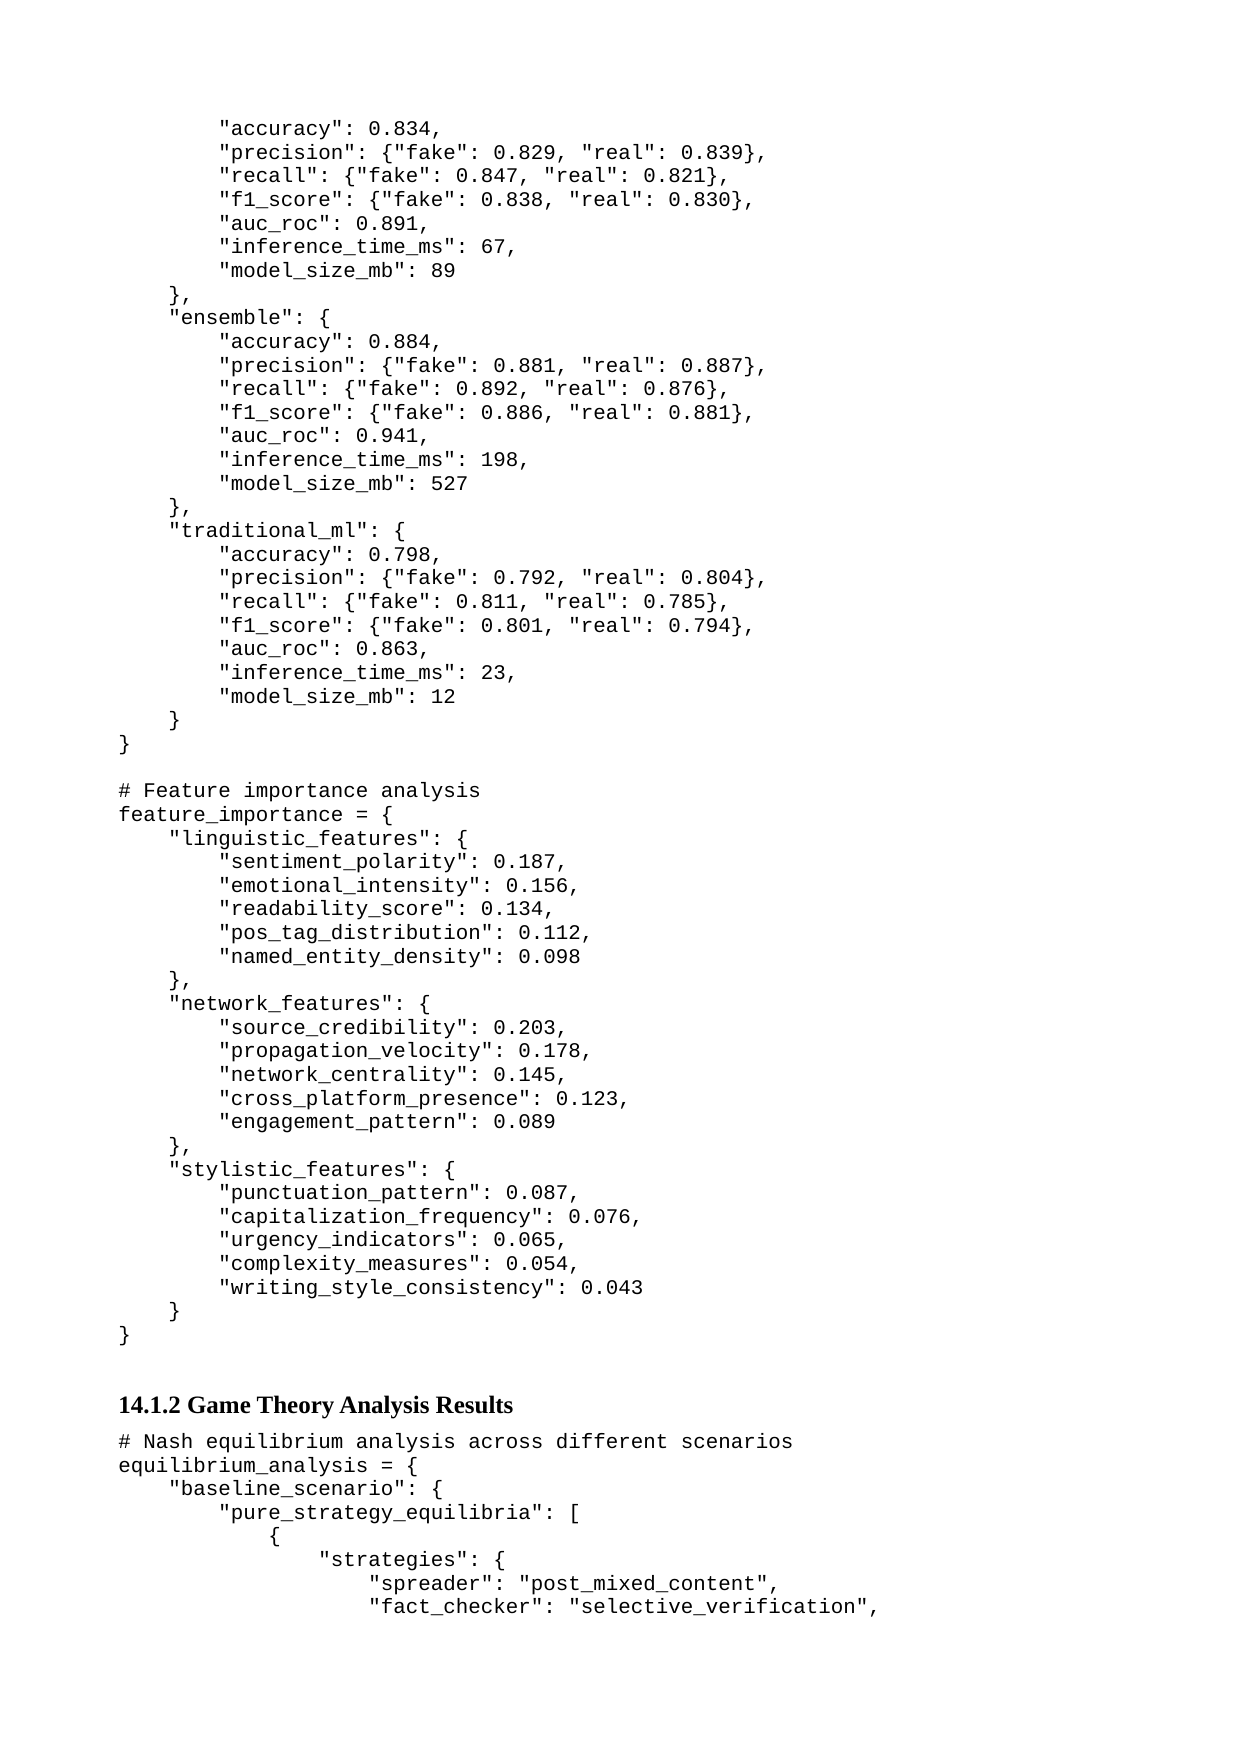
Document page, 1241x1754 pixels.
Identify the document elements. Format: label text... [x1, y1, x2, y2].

text { [118, 1526, 1122, 1549]
text feature_importance = { [118, 804, 1122, 827]
text "model_size_mb": 527 [118, 473, 1122, 496]
text }, [118, 1135, 1122, 1158]
text } [118, 709, 1122, 733]
text "accuracy": 0.798, [118, 544, 1122, 567]
text "model_size_mb": 12 [118, 686, 1122, 709]
text "named_entity_density": 0.098 [118, 946, 1122, 969]
text # Nash equilibrium analysis across different scenarios [118, 1431, 1122, 1454]
text "punctuation_pattern": 0.087, [118, 1182, 1122, 1206]
text "accuracy": 0.834, [118, 118, 1122, 142]
text "f1_score": {"fake": 0.886, "real": 0.881}, [118, 402, 1122, 426]
text "network_features": { [118, 993, 1122, 1017]
text } [118, 1324, 1122, 1348]
text "sentiment_polarity": 0.187, [118, 851, 1122, 875]
text "baseline_scenario": { [118, 1478, 1122, 1502]
text "stylistic_features": { [118, 1158, 1122, 1182]
text equilibrium_analysis = { [118, 1454, 1122, 1478]
text }, [118, 969, 1122, 993]
text "precision": {"fake": 0.792, "real": 0.804}, [118, 567, 1122, 591]
text "recall": {"fake": 0.847, "real": 0.821}, [118, 165, 1122, 189]
text "fact_checker": "selective_verification", [118, 1596, 1122, 1620]
text }, [118, 496, 1122, 520]
text "precision": {"fake": 0.829, "real": 0.839}, [118, 142, 1122, 165]
text "pos_tag_distribution": 0.112, [118, 922, 1122, 946]
text "capitalization_frequency": 0.076, [118, 1206, 1122, 1229]
text "traditional_ml": { [118, 520, 1122, 544]
text "inference_time_ms": 67, [118, 236, 1122, 260]
text "inference_time_ms": 23, [118, 662, 1122, 686]
text "recall": {"fake": 0.892, "real": 0.876}, [118, 378, 1122, 402]
text # Feature importance analysis [118, 780, 1122, 804]
text "spreader": "post_mixed_content", [118, 1573, 1122, 1596]
text "f1_score": {"fake": 0.838, "real": 0.830}, [118, 189, 1122, 213]
text "inference_time_ms": 198, [118, 449, 1122, 473]
text "strategies": { [118, 1549, 1122, 1573]
text "f1_score": {"fake": 0.801, "real": 0.794}, [118, 615, 1122, 638]
text "cross_platform_presence": 0.123, [118, 1088, 1122, 1111]
text "precision": {"fake": 0.881, "real": 0.887}, [118, 354, 1122, 378]
text "recall": {"fake": 0.811, "real": 0.785}, [118, 591, 1122, 615]
text "emotional_intensity": 0.156, [118, 875, 1122, 898]
text "auc_roc": 0.891, [118, 213, 1122, 236]
text "ensemble": { [118, 307, 1122, 331]
text "urgency_indicators": 0.065, [118, 1229, 1122, 1253]
text "auc_roc": 0.941, [118, 426, 1122, 449]
text "model_size_mb": 89 [118, 260, 1122, 284]
text }, [118, 284, 1122, 307]
text "auc_roc": 0.863, [118, 638, 1122, 662]
text "pure_strategy_equilibria": [ [118, 1502, 1122, 1526]
subtitle 14.1.2 Game Theory Analysis Results [118, 1390, 1122, 1418]
text } [118, 1300, 1122, 1324]
text } [118, 733, 1122, 757]
text "network_centrality": 0.145, [118, 1064, 1122, 1088]
text "propagation_velocity": 0.178, [118, 1040, 1122, 1064]
text "accuracy": 0.884, [118, 331, 1122, 354]
text "engagement_pattern": 0.089 [118, 1111, 1122, 1135]
text "linguistic_features": { [118, 827, 1122, 851]
text "source_credibility": 0.203, [118, 1017, 1122, 1040]
text "complexity_measures": 0.054, [118, 1253, 1122, 1277]
text "writing_style_consistency": 0.043 [118, 1277, 1122, 1300]
text "readability_score": 0.134, [118, 898, 1122, 922]
